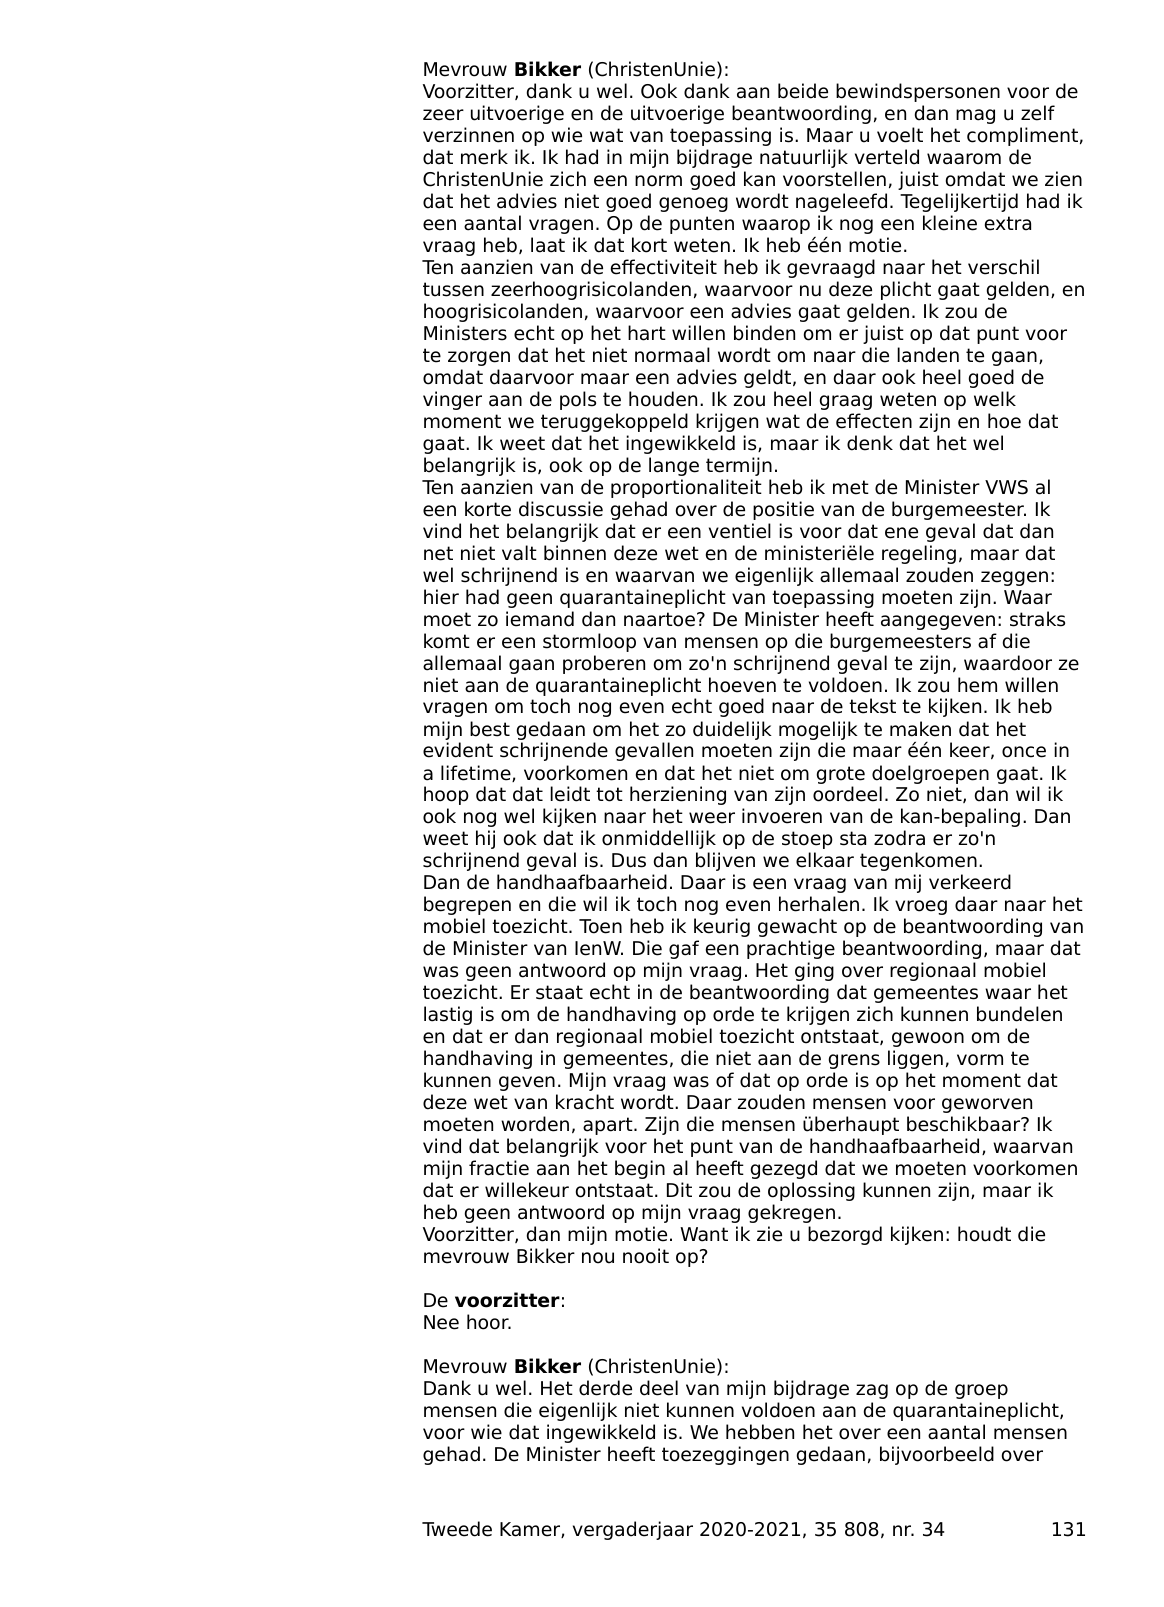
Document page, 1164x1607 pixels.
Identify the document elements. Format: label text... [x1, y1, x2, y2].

text De voorzitter: [422, 1290, 1087, 1312]
text Dank u wel. Het derde deel van mijn bijdrage zag op de groep mensen die eigenlijk niet kunnen voldoen aan de quarantaineplicht, voor wie dat ingewikkeld is. We hebben het over een aantal mensen gehad. De Minister heeft toezeggingen gedaan, bijvoorbeeld over [422, 1378, 1087, 1466]
text Ten aanzien van de proportionaliteit heb ik met de Minister VWS al een korte discussie gehad over de positie van de burgemeester. Ik vind het belangrijk dat er een ventiel is voor dat ene geval dat dan net niet valt binnen deze wet en de ministeriële regeling, maar dat wel schrijnend is en waarvan we eigenlijk allemaal zouden zeggen: hier had geen quarantaineplicht van toepassing moeten zijn. Waar moet zo iemand dan naartoe? De Minister heeft aangegeven: straks komt er een stormloop van mensen op die burgemeesters af die allemaal gaan proberen om zo'n schrijnend geval te zijn, waardoor ze niet aan de quarantaineplicht hoeven te voldoen. Ik zou hem willen vragen om toch nog even echt goed naar de tekst te kijken. Ik heb mijn best gedaan om het zo duidelijk mogelijk te maken dat het evident schrijnende gevallen moeten zijn die maar één keer, once in a lifetime, voorkomen en dat het niet om grote doelgroepen gaat. Ik hoop dat dat leidt tot herziening van zijn oordeel. Zo niet, dan wil ik ook nog wel kijken naar het weer invoeren van de kan-bepaling. Dan weet hij ook dat ik onmiddellijk op de stoep sta zodra er zo'n schrijnend geval is. Dus dan blijven we elkaar tegenkomen. [422, 477, 1087, 872]
text Mevrouw Bikker (ChristenUnie): [422, 1356, 1087, 1378]
text Nee hoor. [422, 1312, 1087, 1334]
text Ten aanzien van de effectiviteit heb ik gevraagd naar het verschil tussen zeerhoogrisicolanden, waarvoor nu deze plicht gaat gelden, en hoogrisicolanden, waarvoor een advies gaat gelden. Ik zou de Ministers echt op het hart willen binden om er juist op dat punt voor te zorgen dat het niet normaal wordt om naar die landen te gaan, omdat daarvoor maar een advies geldt, en daar ook heel goed de vinger aan de pols te houden. Ik zou heel graag weten op welk moment we teruggekoppeld krijgen wat de effecten zijn en hoe dat gaat. Ik weet dat het ingewikkeld is, maar ik denk dat het wel belangrijk is, ook op de lange termijn. [422, 257, 1087, 477]
text Mevrouw Bikker (ChristenUnie): [422, 59, 1087, 81]
text Voorzitter, dan mijn motie. Want ik zie u bezorgd kijken: houdt die mevrouw Bikker nou nooit op? [422, 1224, 1087, 1268]
text Dan de handhaafbaarheid. Daar is een vraag van mij verkeerd begrepen en die wil ik toch nog even herhalen. Ik vroeg daar naar het mobiel toezicht. Toen heb ik keurig gewacht op de beantwoording van de Minister van IenW. Die gaf een prachtige beantwoording, maar dat was geen antwoord op mijn vraag. Het ging over regionaal mobiel toezicht. Er staat echt in de beantwoording dat gemeentes waar het lastig is om de handhaving op orde te krijgen zich kunnen bundelen en dat er dan regionaal mobiel toezicht ontstaat, gewoon om de handhaving in gemeentes, die niet aan de grens liggen, vorm te kunnen geven. Mijn vraag was of dat op orde is op het moment dat deze wet van kracht wordt. Daar zouden mensen voor geworven moeten worden, apart. Zijn die mensen überhaupt beschikbaar? Ik vind dat belangrijk voor het punt van de handhaafbaarheid, waarvan mijn fractie aan het begin al heeft gezegd dat we moeten voorkomen dat er willekeur ontstaat. Dit zou de oplossing kunnen zijn, maar ik heb geen antwoord op mijn vraag gekregen. [422, 872, 1087, 1224]
text Voorzitter, dank u wel. Ook dank aan beide bewindspersonen voor de zeer uitvoerige en de uitvoerige beantwoording, en dan mag u zelf verzinnen op wie wat van toepassing is. Maar u voelt het compliment, dat merk ik. Ik had in mijn bijdrage natuurlijk verteld waarom de ChristenUnie zich een norm goed kan voorstellen, juist omdat we zien dat het advies niet goed genoeg wordt nageleefd. Tegelijkertijd had ik een aantal vragen. Op de punten waarop ik nog een kleine extra vraag heb, laat ik dat kort weten. Ik heb één motie. [422, 81, 1087, 257]
